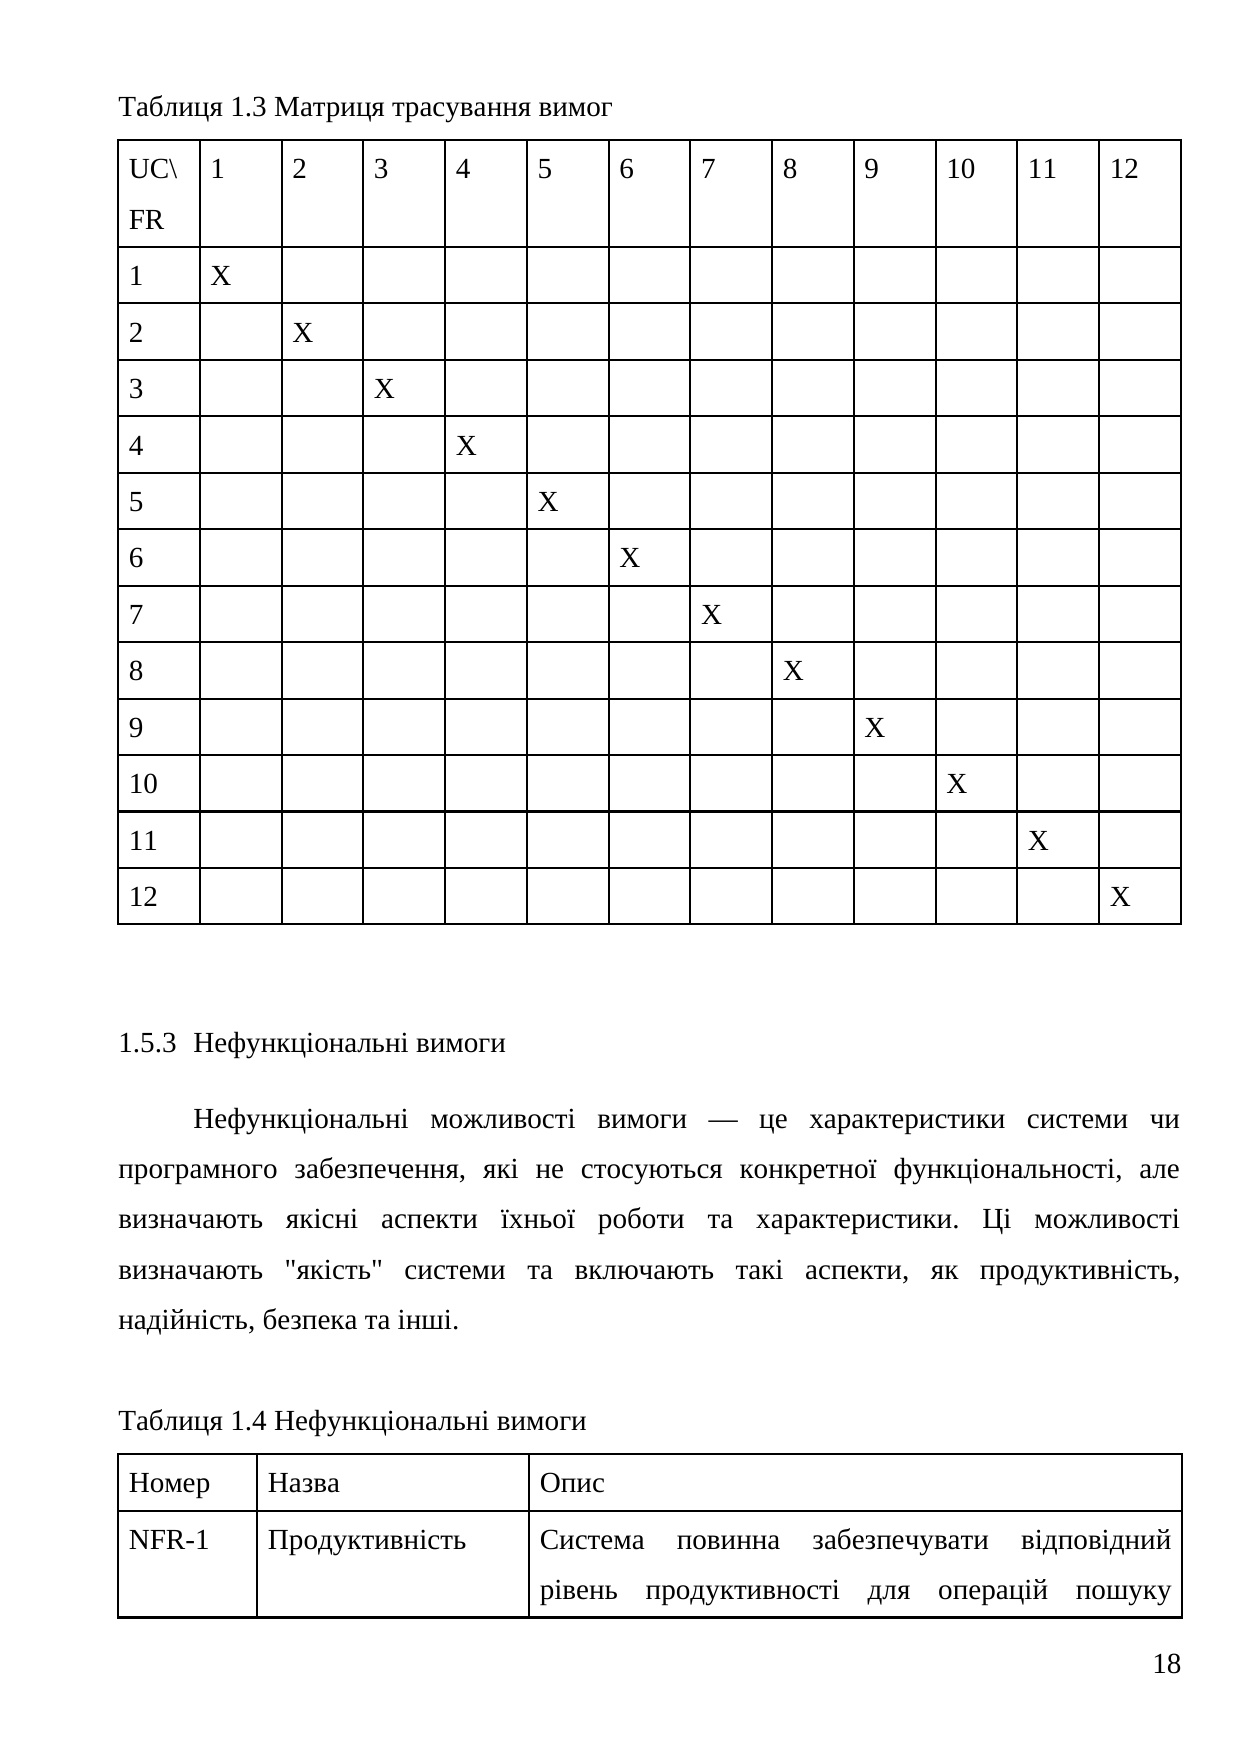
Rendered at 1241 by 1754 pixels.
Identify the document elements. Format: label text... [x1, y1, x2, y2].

table_cell [610, 756, 689, 810]
table_cell [528, 361, 608, 415]
table_cell [937, 417, 1016, 472]
table_cell [610, 248, 689, 302]
table_cell [937, 248, 1016, 302]
table_cell [1100, 417, 1180, 472]
table_header Номер [119, 1455, 256, 1509]
table_header 3 [364, 141, 444, 246]
table_cell [1100, 813, 1180, 867]
table_cell [1018, 248, 1098, 302]
table_cell [855, 361, 935, 415]
table_header 4 [446, 141, 526, 246]
table_cell [283, 756, 362, 810]
table_cell [364, 417, 444, 472]
table_cell [691, 361, 771, 415]
table_cell [446, 813, 526, 867]
table_header 8 [773, 141, 853, 246]
table_cell X [1100, 869, 1180, 923]
table_cell 11 [119, 813, 199, 867]
table_cell NFR-1 [119, 1512, 256, 1616]
table_cell [691, 530, 771, 584]
table_cell [364, 813, 444, 867]
table_cell [1100, 587, 1180, 641]
table_cell [610, 700, 689, 754]
table_cell [201, 643, 281, 697]
table_cell [773, 869, 853, 923]
table_cell [201, 530, 281, 584]
table_cell [201, 587, 281, 641]
table_cell [773, 813, 853, 867]
table_cell Система повинна забезпечувати відповідний рівень продуктивності для операцій пошуку [530, 1512, 1181, 1616]
table_cell [1100, 474, 1180, 528]
table_cell [283, 417, 362, 472]
table_cell [1018, 587, 1098, 641]
table_cell 9 [119, 700, 199, 754]
table_cell [691, 700, 771, 754]
table_cell [610, 813, 689, 867]
table_cell X [610, 530, 689, 584]
table_cell 3 [119, 361, 199, 415]
table_cell [937, 587, 1016, 641]
table_cell [773, 248, 853, 302]
table_cell [1100, 643, 1180, 697]
table_cell [691, 248, 771, 302]
table_cell [773, 361, 853, 415]
table_header 6 [610, 141, 689, 246]
table_cell X [528, 474, 608, 528]
table_cell [773, 417, 853, 472]
table_cell [364, 700, 444, 754]
table_cell [855, 417, 935, 472]
table_cell [773, 700, 853, 754]
table_cell [446, 530, 526, 584]
table_header 12 [1100, 141, 1180, 246]
table_cell [773, 530, 853, 584]
table_cell [610, 417, 689, 472]
table_cell [283, 869, 362, 923]
table_cell [1018, 474, 1098, 528]
table_cell [610, 474, 689, 528]
table_cell [937, 361, 1016, 415]
table_cell [937, 474, 1016, 528]
table_cell [528, 417, 608, 472]
table_cell [446, 361, 526, 415]
table_cell [283, 813, 362, 867]
table_cell [855, 530, 935, 584]
table_header Опис [530, 1455, 1181, 1509]
table_cell [364, 756, 444, 810]
table_cell [937, 869, 1016, 923]
table_cell [855, 869, 935, 923]
table_cell [1018, 304, 1098, 359]
table_cell [528, 248, 608, 302]
table_cell [446, 474, 526, 528]
table_cell [528, 304, 608, 359]
table_cell [201, 869, 281, 923]
table_cell [691, 643, 771, 697]
table_cell [1100, 700, 1180, 754]
table_cell X [691, 587, 771, 641]
table_cell [610, 361, 689, 415]
table_cell 5 [119, 474, 199, 528]
table_cell [446, 587, 526, 641]
table_cell [691, 869, 771, 923]
table_cell [610, 643, 689, 697]
table_cell X [283, 304, 362, 359]
table_header Назва [258, 1455, 528, 1509]
table_cell Продуктивність [258, 1512, 528, 1616]
text Нефункціональні можливості вимоги — це характеристики системи чи програмного забезпечення, які не стосуються конкретної функціональності, але визначають якісні аспекти їхньої роботи та характеристики. Ці можливості визначають "якість" системи та включають такі аспекти, як продуктивність, надійність, безпека та інші. [118, 1101, 1181, 1336]
table_cell [528, 587, 608, 641]
table_cell [1018, 756, 1098, 810]
table_cell [364, 248, 444, 302]
table_cell [201, 756, 281, 810]
table_cell [1100, 530, 1180, 584]
table_cell [773, 756, 853, 810]
table_cell [446, 643, 526, 697]
table_cell [201, 361, 281, 415]
table_cell [1018, 700, 1098, 754]
table_cell [201, 474, 281, 528]
table_header 1 [201, 141, 281, 246]
subtitle Нефункціональні вимоги [118, 1026, 1181, 1059]
table_cell [528, 643, 608, 697]
table_header 2 [283, 141, 362, 246]
table_cell [283, 530, 362, 584]
table_cell [773, 587, 853, 641]
table_cell [364, 304, 444, 359]
table_cell [364, 643, 444, 697]
table_cell [691, 474, 771, 528]
table_cell [1100, 304, 1180, 359]
table_cell [528, 756, 608, 810]
table_cell [201, 304, 281, 359]
table_cell [691, 417, 771, 472]
table_cell [446, 756, 526, 810]
table_cell [283, 700, 362, 754]
table_cell [1018, 361, 1098, 415]
table_cell [855, 587, 935, 641]
table_cell 12 [119, 869, 199, 923]
table_cell [1018, 530, 1098, 584]
table_cell [528, 869, 608, 923]
list Нефункціональні вимоги [118, 1403, 1181, 1436]
table_cell 10 [119, 756, 199, 810]
table_cell [1018, 417, 1098, 472]
table_cell [937, 643, 1016, 697]
table_cell [201, 700, 281, 754]
table_cell X [446, 417, 526, 472]
table_cell [446, 869, 526, 923]
table_cell 7 [119, 587, 199, 641]
table_header 5 [528, 141, 608, 246]
table_cell X [1018, 813, 1098, 867]
table_cell X [937, 756, 1016, 810]
table_cell [446, 304, 526, 359]
table_cell [364, 474, 444, 528]
table_cell [937, 530, 1016, 584]
table_cell [691, 304, 771, 359]
table_header UC\FR [119, 141, 199, 246]
table_cell [610, 304, 689, 359]
table_cell [446, 248, 526, 302]
table_cell 1 [119, 248, 199, 302]
table_cell X [855, 700, 935, 754]
table_cell [1100, 756, 1180, 810]
table_cell [691, 756, 771, 810]
table_cell [773, 474, 853, 528]
table_cell [364, 530, 444, 584]
table_header 10 [937, 141, 1016, 246]
table_cell [283, 361, 362, 415]
table_cell [855, 643, 935, 697]
table_cell [937, 700, 1016, 754]
table_cell X [773, 643, 853, 697]
table_cell [610, 869, 689, 923]
table_cell [1100, 248, 1180, 302]
table_cell [1100, 361, 1180, 415]
table_cell [283, 474, 362, 528]
table_cell [364, 869, 444, 923]
table_cell [855, 474, 935, 528]
table_header 7 [691, 141, 771, 246]
table_cell [446, 700, 526, 754]
table_cell [528, 700, 608, 754]
table_cell [1018, 643, 1098, 697]
table_cell [610, 587, 689, 641]
table_header 11 [1018, 141, 1098, 246]
table_cell [201, 813, 281, 867]
table_cell [201, 417, 281, 472]
table_cell 2 [119, 304, 199, 359]
table_cell X [201, 248, 281, 302]
table_header 9 [855, 141, 935, 246]
table_cell [855, 813, 935, 867]
table_cell 6 [119, 530, 199, 584]
table_cell [691, 813, 771, 867]
table_cell 8 [119, 643, 199, 697]
list Матриця трасування вимог [118, 89, 1181, 122]
table_cell [937, 304, 1016, 359]
table_cell [283, 643, 362, 697]
table_cell 4 [119, 417, 199, 472]
table_cell [855, 248, 935, 302]
table_cell [937, 813, 1016, 867]
table_cell [1018, 869, 1098, 923]
table_cell X [364, 361, 444, 415]
table_cell [283, 248, 362, 302]
table_cell [283, 587, 362, 641]
table_cell [855, 756, 935, 810]
table_cell [364, 587, 444, 641]
table_cell [855, 304, 935, 359]
table_cell [773, 304, 853, 359]
table_cell [528, 530, 608, 584]
table_cell [528, 813, 608, 867]
